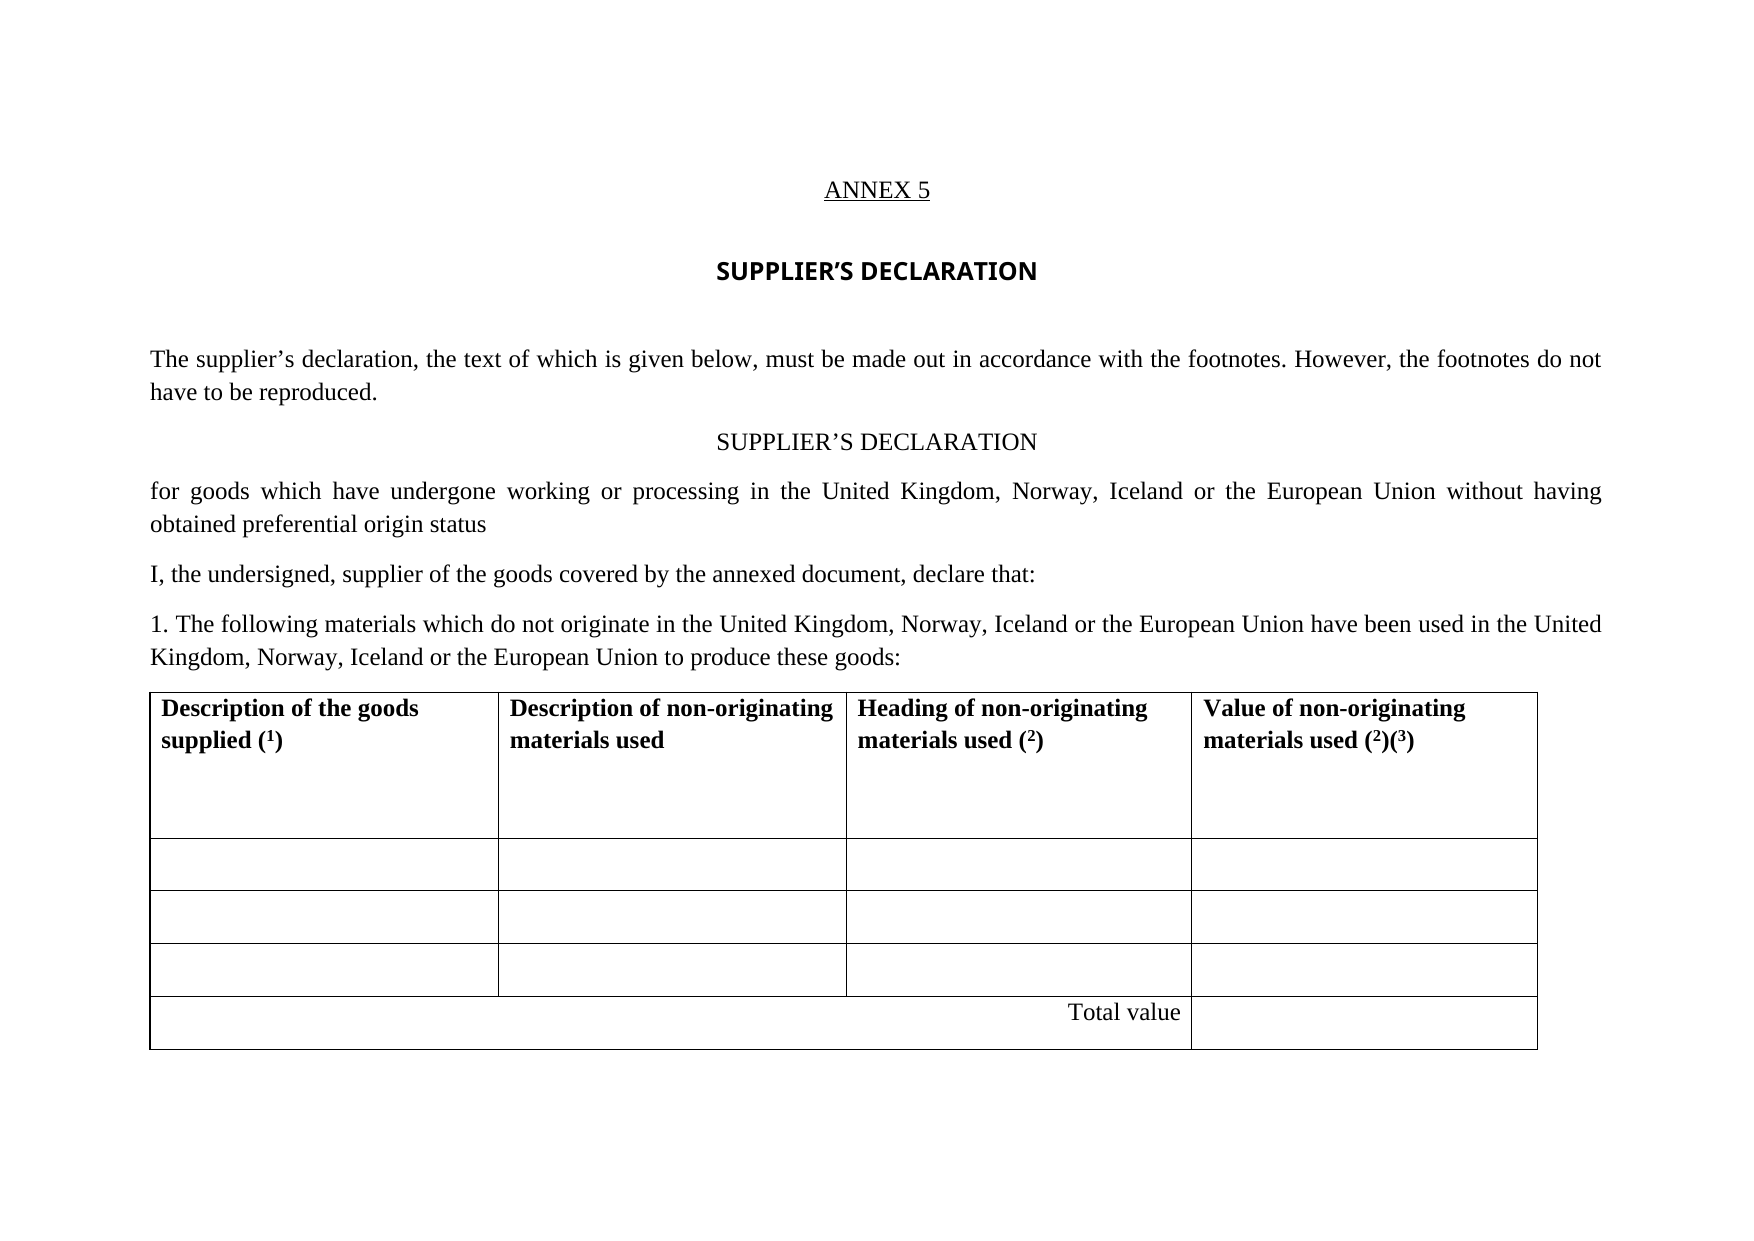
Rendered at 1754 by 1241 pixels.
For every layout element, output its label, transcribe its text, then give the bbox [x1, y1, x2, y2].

text SUPPLIER’S DECLARATION [150, 427, 1604, 456]
table_header Description of non-originating materials used [499, 693, 846, 838]
table_cell [151, 891, 498, 943]
text I, the undersigned, supplier of the goods covered by the annexed document, declare that: [150, 559, 1604, 588]
table_cell [499, 839, 846, 890]
table_cell [499, 891, 846, 943]
title ANNEX 5 [150, 175, 1604, 204]
table_cell Total value [151, 997, 1191, 1049]
table_header Value of non-originating materials used (2)(3) [1192, 693, 1537, 838]
table_cell [1192, 891, 1537, 943]
text 1. The following materials which do not originate in the United Kingdom, Norway, Iceland or the European Union have been used in the United Kingdom, Norway, Iceland or the European Union to produce these goods: [150, 609, 1604, 671]
text for goods which have undergone working or processing in the United Kingdom, Norway, Iceland or the European Union without having obtained preferential origin status [150, 476, 1604, 538]
table_cell [1192, 839, 1537, 890]
table_cell [1192, 997, 1537, 1049]
table_cell [847, 891, 1191, 943]
table_header Description of the goods supplied (1) [151, 693, 498, 838]
table_cell [499, 944, 846, 996]
table_cell [151, 944, 498, 996]
title Supplier’s declaration [150, 254, 1604, 288]
table_cell [847, 944, 1191, 996]
table_cell [151, 839, 498, 890]
table_cell [1192, 944, 1537, 996]
table_header Heading of non-originating materials used (2) [847, 693, 1191, 838]
table_cell [847, 839, 1191, 890]
text The supplier’s declaration, the text of which is given below, must be made out in accordance with the footnotes. However, the footnotes do not have to be reproduced. [150, 344, 1604, 406]
